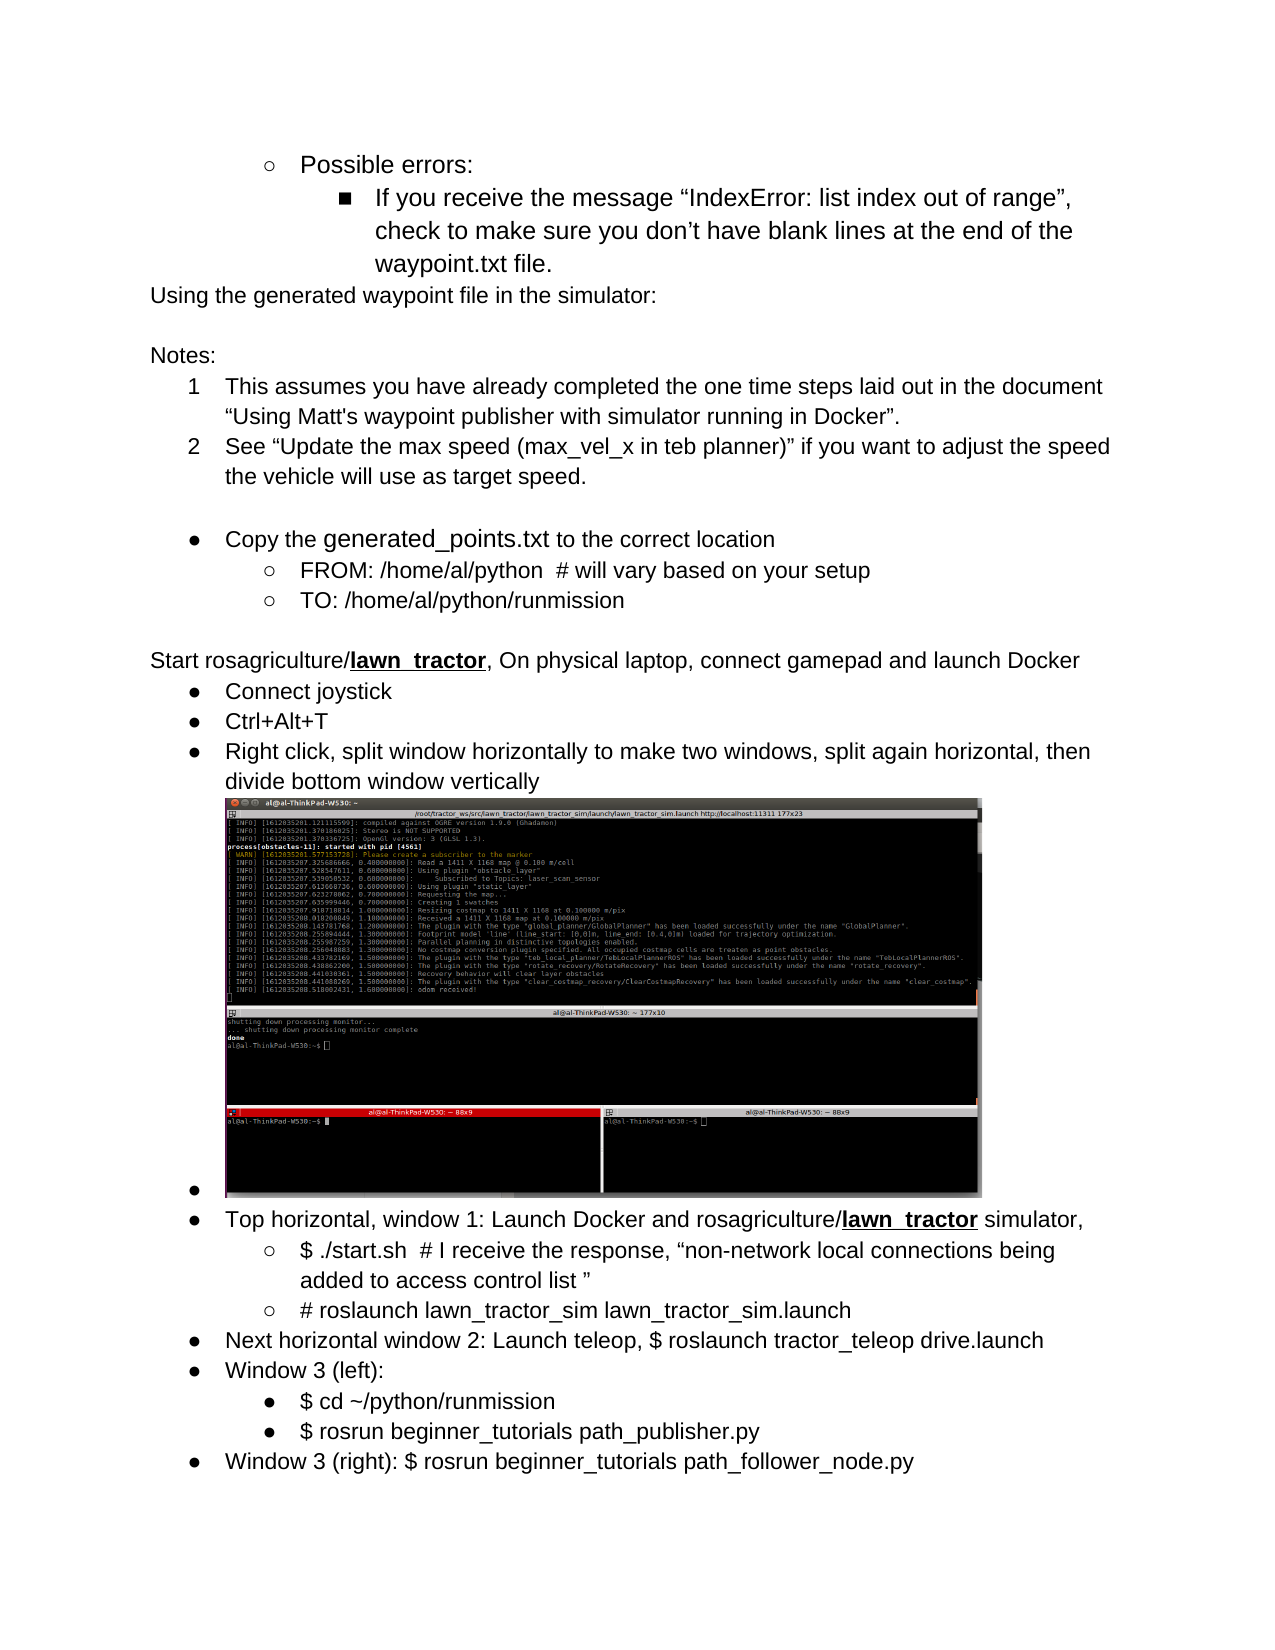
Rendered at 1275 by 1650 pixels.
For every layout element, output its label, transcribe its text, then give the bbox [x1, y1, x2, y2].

list $ ./start.sh # I receive the response, “non-network local connections being added to access control list ” [262, 1237, 1125, 1293]
list Top horizontal, window 1: Launch Docker and rosagriculture/lawn_tractor simulator, [187, 1206, 1125, 1233]
text Using the generated waypoint file in the simulator: [150, 282, 1125, 308]
list TO: /home/al/python/runmission [262, 587, 1125, 613]
list See “Update the max speed (max_vel_x in teb planner)” if you want to adjust the speed the vehicle will use as target speed. [187, 433, 1125, 490]
picture [225, 798, 983, 1198]
text Notes: [150, 342, 1125, 369]
list Window 3 (left): [187, 1357, 1125, 1384]
list Ctrl+Alt+T [187, 708, 1125, 734]
list Possible errors: [262, 150, 1125, 179]
list # roslaunch lawn_tractor_sim lawn_tractor_sim.launch [262, 1297, 1125, 1323]
list Connect joystick [187, 678, 1125, 704]
list $ rosrun beginner_tutorials path_publisher.py [262, 1418, 1125, 1444]
list This assumes you have already completed the one time steps laid out in the document “Using Matt's waypoint publisher with simulator running in Docker”. [187, 373, 1125, 429]
text Start rosagriculture/lawn_tractor, On physical laptop, connect gamepad and launch Docker [150, 647, 1125, 674]
list $ cd ~/python/runmission [262, 1388, 1125, 1414]
list If you receive the message “IndexError: list index out of range”, check to make sure you don’t have blank lines at the end of the waypoint.txt file. [337, 183, 1125, 278]
list Window 3 (right): $ rosrun beginner_tutorials path_follower_node.py [187, 1448, 1125, 1474]
list Next horizontal window 2: Launch teleop, $ roslaunch tractor_teleop drive.launch [187, 1327, 1125, 1353]
list FROM: /home/al/python # will vary based on your setup [262, 557, 1125, 583]
list Right click, split window horizontally to make two windows, split again horizontal, then divide bottom window vertically [187, 738, 1125, 794]
list Copy the generated_points.txt to the correct location [187, 524, 1125, 552]
